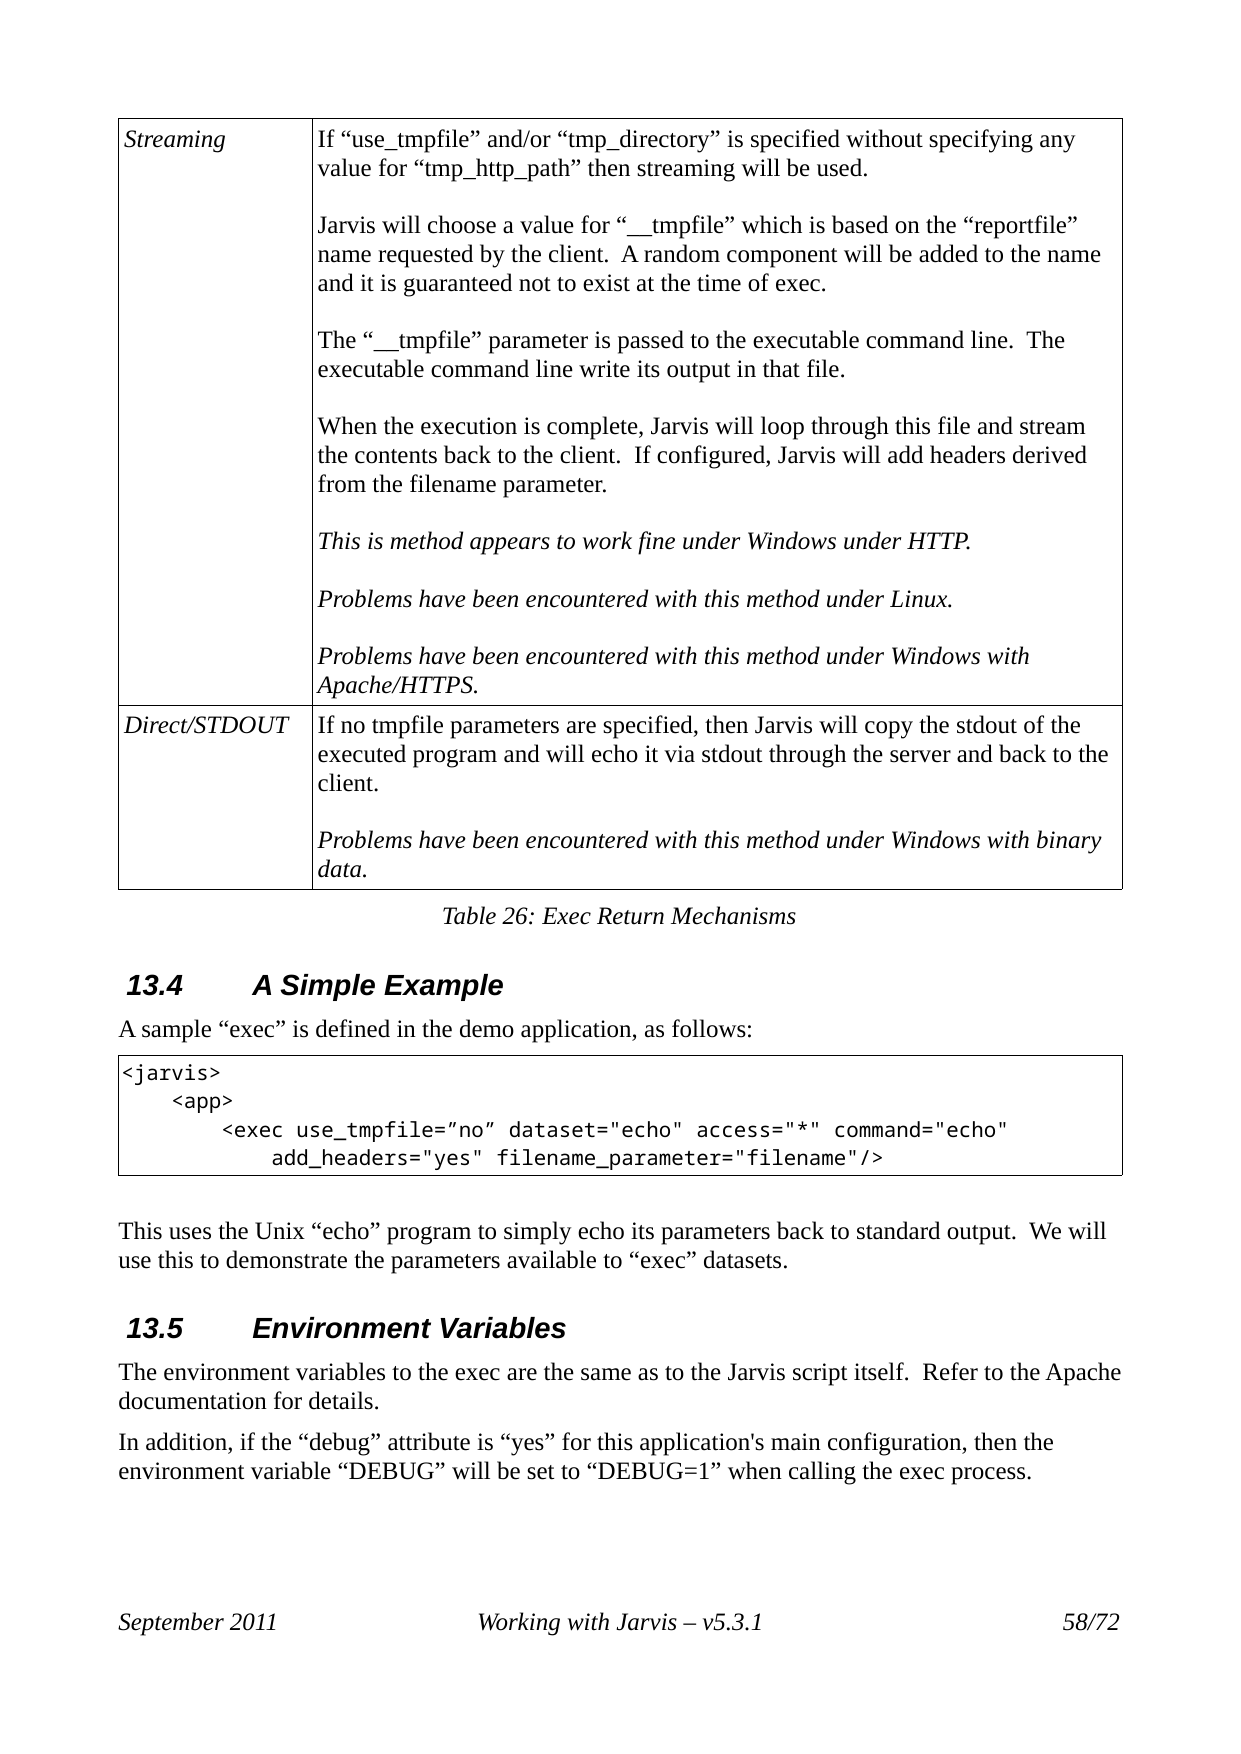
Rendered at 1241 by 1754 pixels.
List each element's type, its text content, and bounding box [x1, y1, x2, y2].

text The environment variables to the exec are the same as to the Jarvis script itself. Refer to the Apache documentation for details. [118, 1357, 1122, 1414]
text This uses the Unix “echo” program to simply echo its parameters back to standard output. We will use this to demonstrate the parameters available to “exec” datasets. [118, 1216, 1122, 1273]
text <jarvis> [119, 1056, 1122, 1083]
text <exec use_tmpfile=”no” dataset="echo" access="*" command="echo" [119, 1112, 1122, 1140]
table_cell If “use_tmpfile” and/or “tmp_directory” is specified without specifying any value for “tmp_http_path” then streaming will be used. Jarvis will choose a value for “__tmpfile” which is based on the “reportfile” name requested by the client. A random component will be added to the name and it is guaranteed not to exist at the time of exec. The “__tmpfile” parameter is passed to the executable command line. The executable command line write its output in that file. When the execution is complete, Jarvis will loop through this file and stream the contents back to the client. If configured, Jarvis will add headers derived from the filename parameter. This is method appears to work fine under Windows under HTTP. Problems have been encountered with this method under Linux. Problems have been encountered with this method under Windows with Apache/HTTPS. [313, 119, 1122, 705]
text A sample “exec” is defined in the demo application, as follows: [118, 1014, 1122, 1042]
text add_headers="yes" filename_parameter="filename"/> [119, 1140, 1122, 1175]
table_cell Streaming [119, 119, 312, 705]
table_cell Direct/STDOUT [119, 706, 312, 889]
text In addition, if the “debug” attribute is “yes” for this application's main configuration, then the environment variable “DEBUG” will be set to “DEBUG=1” when calling the exec process. [118, 1427, 1122, 1484]
text Table 26: Exec Return Mechanisms [118, 901, 1122, 930]
subtitle Environment Variables [118, 1311, 1122, 1344]
text <app> [119, 1083, 1122, 1112]
subtitle A Simple Example [118, 968, 1122, 1001]
table_cell If no tmpfile parameters are specified, then Jarvis will copy the stdout of the executed program and will echo it via stdout through the server and back to the client. Problems have been encountered with this method under Windows with binary data. [313, 706, 1122, 889]
